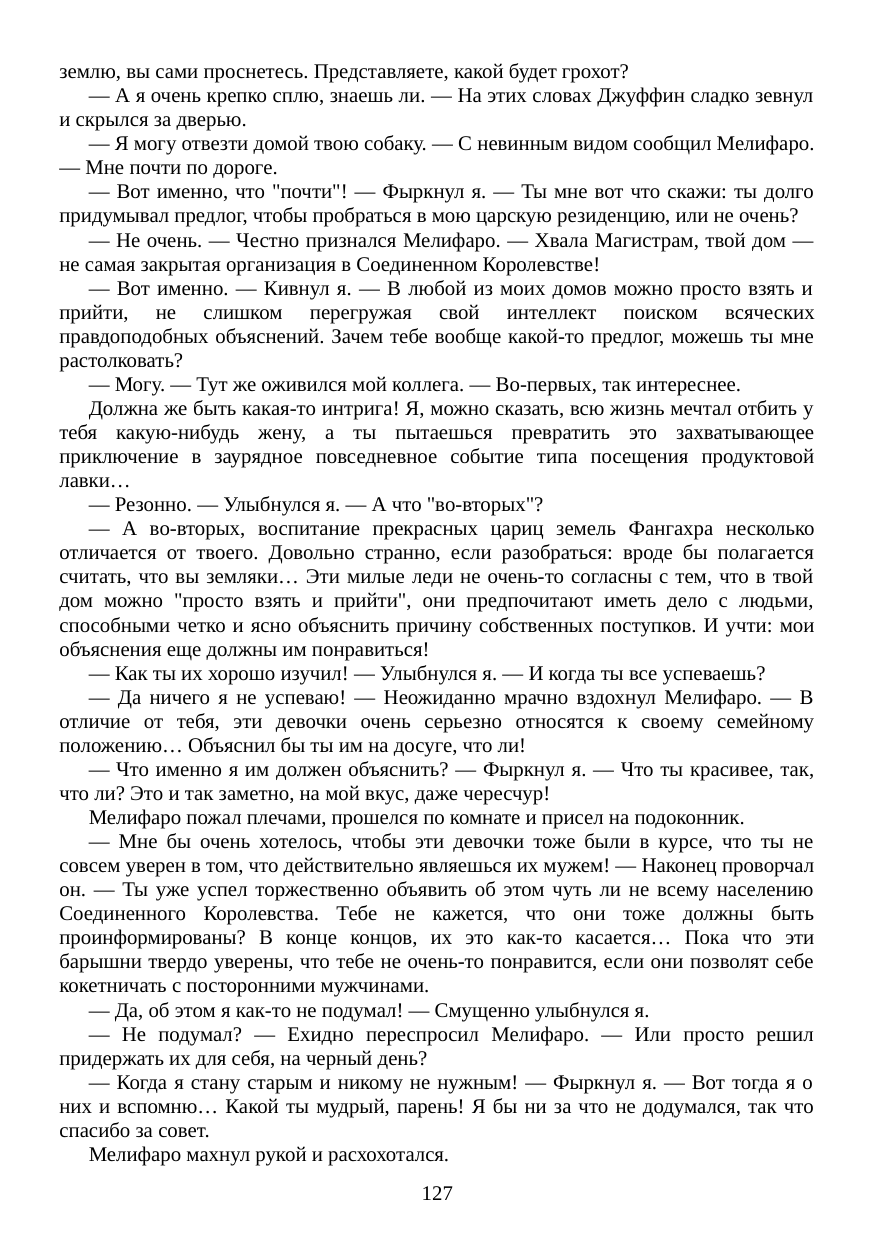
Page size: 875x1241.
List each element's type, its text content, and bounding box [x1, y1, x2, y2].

text — Да, об этом я как-то не подумал! — Смущенно улыбнулся я. [59, 997, 815, 1022]
text Должна же быть какая-то интрига! Я, можно сказать, всю жизнь мечтал отбить у тебя какую-нибудь жену, а ты пытаешься превратить это захватывающее приключение в заурядное повседневное событие типа посещения продуктовой лавки… [59, 396, 815, 492]
text — Могу. — Тут же оживился мой коллега. — Во-первых, так интереснее. [59, 372, 815, 396]
text — Вот именно, что "почти"! — Фыркнул я. — Ты мне вот что скажи: ты долго придумывал предлог, чтобы пробраться в мою царскую резиденцию, или не очень? [59, 179, 815, 227]
text — Как ты их хорошо изучил! — Улыбнулся я. — И когда ты все успеваешь? [59, 661, 815, 685]
text — А во-вторых, воспитание прекрасных цариц земель Фангахра несколько отличается от твоего. Довольно странно, если разобраться: вроде бы полагается считать, что вы земляки… Эти милые леди не очень-то согласны с тем, что в твой дом можно "просто взять и прийти", они предпочитают иметь дело с людьми, способными четко и ясно объяснить причину собственных поступков. И учти: мои объяснения еще должны им понравиться! [59, 516, 815, 661]
text — Когда я стану старым и никому не нужным! — Фыркнул я. — Вот тогда я о них и вспомню… Какой ты мудрый, парень! Я бы ни за что не додумался, так что спасибо за совет. [59, 1070, 815, 1142]
text — А я очень крепко сплю, знаешь ли. — На этих словах Джуффин сладко зевнул и скрылся за дверью. [59, 83, 815, 131]
text — Резонно. — Улыбнулся я. — А что "во-вторых"? [59, 492, 815, 516]
text — Я могу отвезти домой твою собаку. — С невинным видом сообщил Мелифаро. — Мне почти по дороге. [59, 131, 815, 179]
text — Да ничего я не успеваю! — Неожиданно мрачно вздохнул Мелифаро. — В отличие от тебя, эти девочки очень серьезно относятся к своему семейному положению… Объяснил бы ты им на досуге, что ли! [59, 685, 815, 757]
text — Мне бы очень хотелось, чтобы эти девочки тоже были в курсе, что ты не совсем уверен в том, что действительно являешься их мужем! — Наконец проворчал он. — Ты уже успел торжественно объявить об этом чуть ли не всему населению Соединенного Королевства. Тебе не кажется, что они тоже должны быть проинформированы? В конце концов, их это как-то касается… Пока что эти барышни твердо уверены, что тебе не очень-то понравится, если они позволят себе кокетничать с посторонними мужчинами. [59, 829, 815, 997]
text землю, вы сами проснетесь. Представляете, какой будет грохот? [59, 59, 815, 83]
text — Не подумал? — Ехидно переспросил Мелифаро. — Или просто решил придержать их для себя, на черный день? [59, 1022, 815, 1070]
text — Не очень. — Честно признался Мелифаро. — Хвала Магистрам, твой дом — не самая закрытая организация в Соединенном Королевстве! [59, 227, 815, 276]
text Мелифаро махнул рукой и расхохотался. [59, 1142, 815, 1166]
text — Вот именно. — Кивнул я. — В любой из моих домов можно просто взять и прийти, не слишком перегружая свой интеллект поиском всяческих правдоподобных объяснений. Зачем тебе вообще какой-то предлог, можешь ты мне растолковать? [59, 276, 815, 372]
text Мелифаро пожал плечами, прошелся по комнате и присел на подоконник. [59, 805, 815, 829]
text — Что именно я им должен объяснить? — Фыркнул я. — Что ты красивее, так, что ли? Это и так заметно, на мой вкус, даже чересчур! [59, 757, 815, 805]
